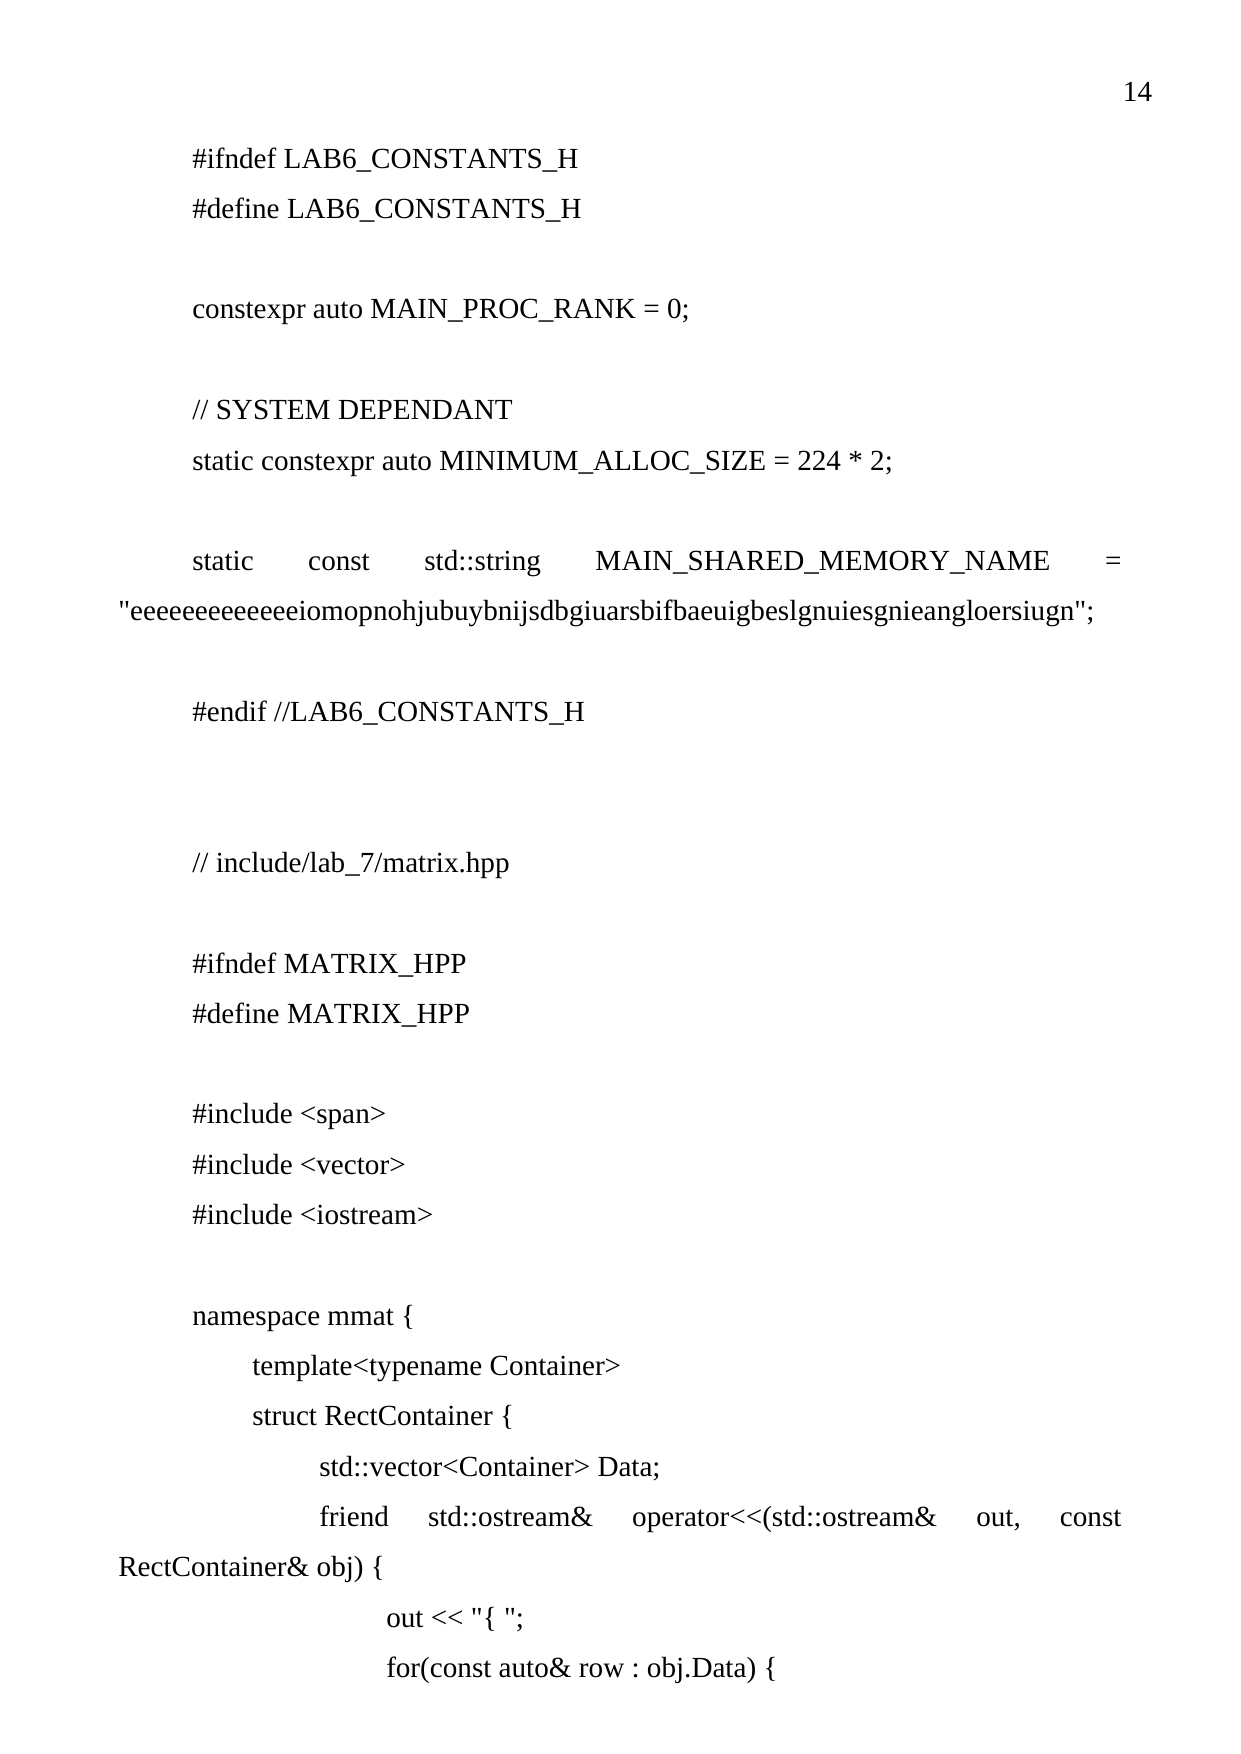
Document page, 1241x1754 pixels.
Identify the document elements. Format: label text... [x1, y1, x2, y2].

text static const std::string MAIN_SHARED_MEMORY_NAME = "eeeeeeeeeeeeeiomopnohjubuybnijsdbgiuarsbifbaeuigbeslgnuiesgnieangloersiugn"; [118, 543, 1122, 627]
text friend std::ostream& operator<<(std::ostream& out, const RectContainer& obj) { [118, 1499, 1122, 1583]
text std::vector<Container> Data; [118, 1449, 1122, 1482]
text constexpr auto MAIN_PROC_RANK = 0; [118, 292, 1122, 325]
text #define LAB6_CONSTANTS_H [118, 191, 1122, 224]
text struct RectContainer { [118, 1398, 1122, 1432]
text #include <iostream> [118, 1197, 1122, 1231]
text out << "{ "; [118, 1600, 1122, 1633]
text #ifndef LAB6_CONSTANTS_H [118, 141, 1122, 174]
text // include/lab_7/matrix.hpp [118, 845, 1122, 879]
text // SYSTEM DEPENDANT [118, 392, 1122, 426]
text #include <vector> [118, 1147, 1122, 1181]
text #ifndef MATRIX_HPP [118, 946, 1122, 979]
text #include <span> [118, 1097, 1122, 1130]
text #endif //LAB6_CONSTANTS_H [118, 694, 1122, 728]
text static constexpr auto MINIMUM_ALLOC_SIZE = 224 * 2; [118, 443, 1122, 476]
text for(const auto& row : obj.Data) { [118, 1650, 1122, 1684]
text namespace mmat { [118, 1298, 1122, 1331]
text #define MATRIX_HPP [118, 996, 1122, 1029]
text template<typename Container> [118, 1348, 1122, 1382]
